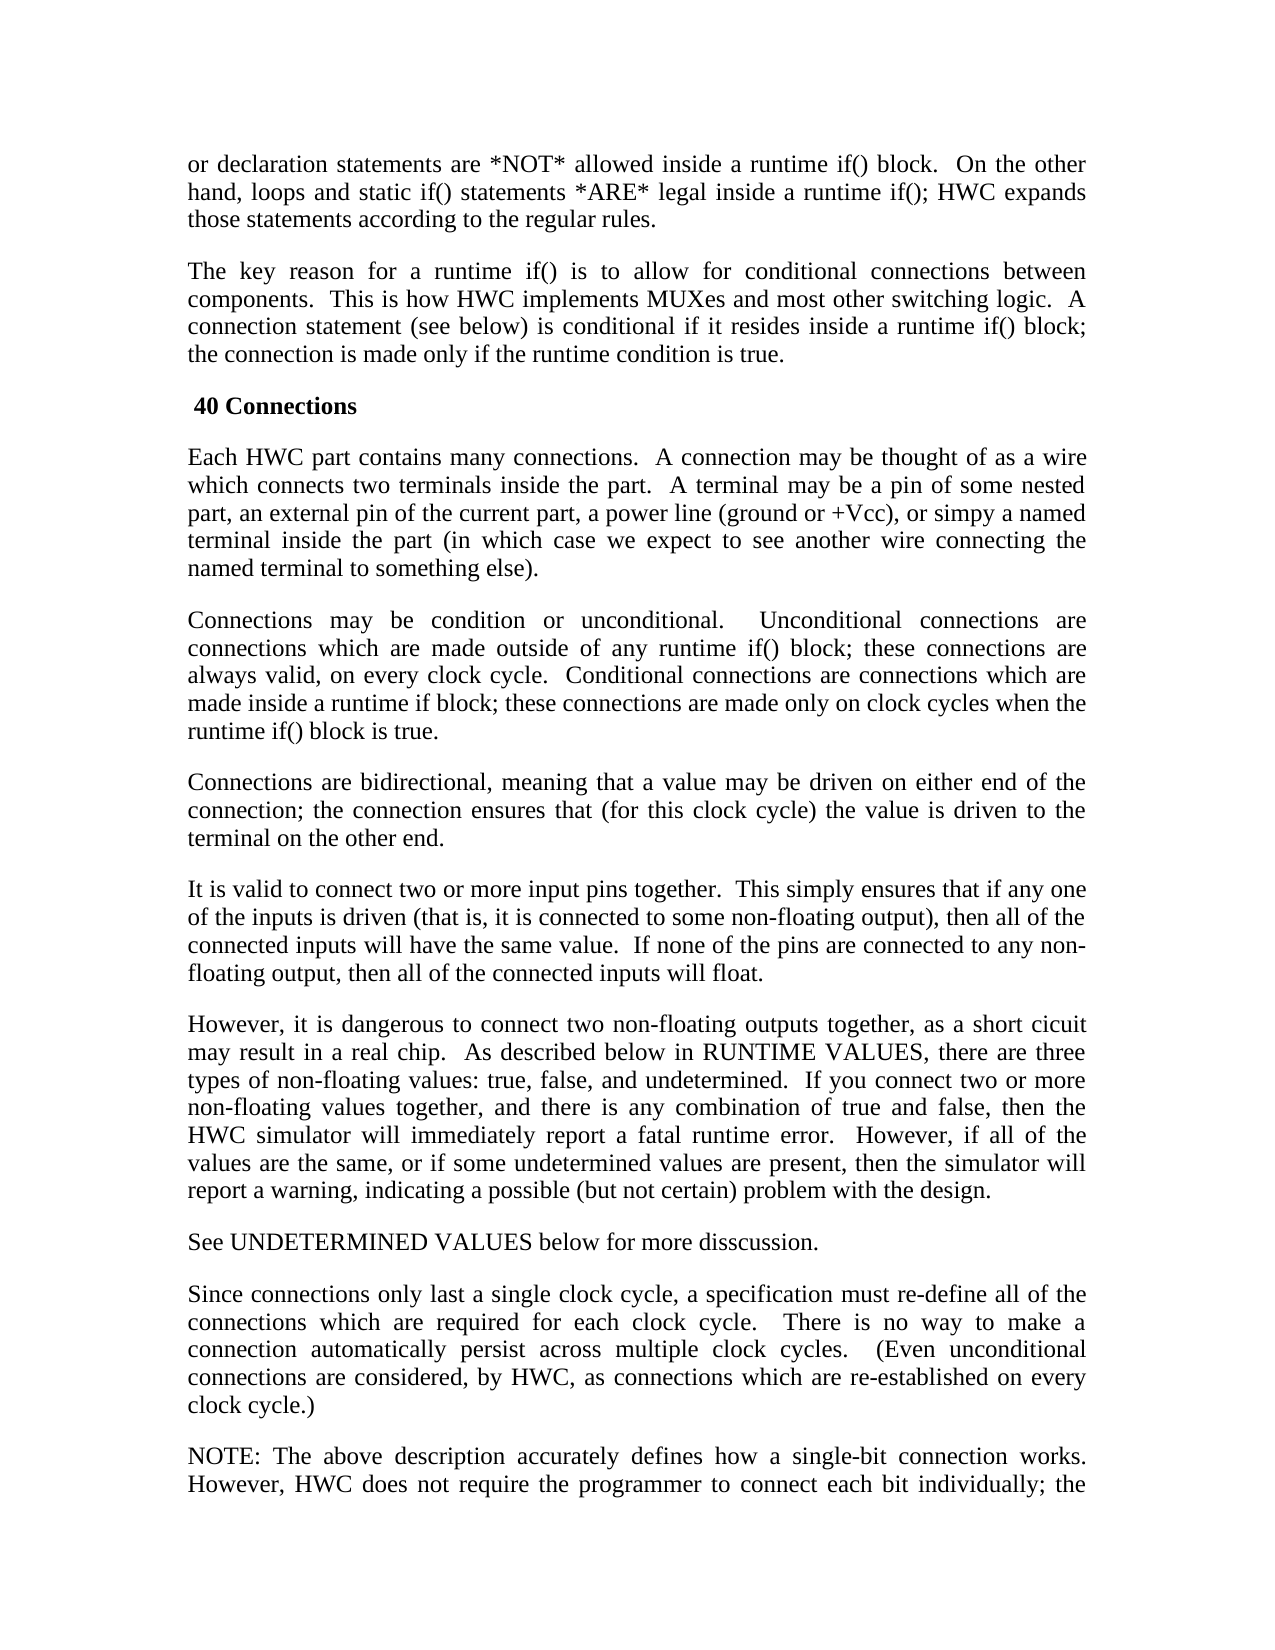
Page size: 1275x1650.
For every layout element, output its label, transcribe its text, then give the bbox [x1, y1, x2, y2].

text See UNDETERMINED VALUES below for more disscussion. [187, 1228, 1087, 1256]
text Each HWC part contains many connections. A connection may be thought of as a wire which connects two terminals inside the part. A terminal may be a pin of some nested part, an external pin of the current part, a power line (ground or +Vcc), or simpy a named terminal inside the part (in which case we expect to see another wire connecting the named terminal to something else). [187, 443, 1087, 582]
list Connections [187, 392, 1087, 419]
text It is valid to connect two or more input pins together. This simply ensures that if any one of the inputs is driven (that is, it is connected to some non-floating output), then all of the connected inputs will have the same value. If none of the pins are connected to any non-floating output, then all of the connected inputs will float. [187, 876, 1087, 986]
text Connections are bidirectional, meaning that a value may be driven on either end of the connection; the connection ensures that (for this clock cycle) the value is driven to the terminal on the other end. [187, 768, 1087, 852]
text Since connections only last a single clock cycle, a specification must re-define all of the connections which are required for each clock cycle. There is no way to make a connection automatically persist across multiple clock cycles. (Even unconditional connections are considered, by HWC, as connections which are re-established on every clock cycle.) [187, 1280, 1087, 1418]
text Connections may be condition or unconditional. Unconditional connections are connections which are made outside of any runtime if() block; these connections are always valid, on every clock cycle. Conditional connections are connections which are made inside a runtime if block; these connections are made only on clock cycles when the runtime if() block is true. [187, 606, 1087, 744]
text The key reason for a runtime if() is to allow for conditional connections between components. This is how HWC implements MUXes and most other switching logic. A connection statement (see below) is conditional if it resides inside a runtime if() block; the connection is made only if the runtime condition is true. [187, 257, 1087, 368]
text or declaration statements are *NOT* allowed inside a runtime if() block. On the other hand, loops and static if() statements *ARE* legal inside a runtime if(); HWC expands those statements according to the regular rules. [187, 150, 1087, 233]
text However, it is dangerous to connect two non-floating outputs together, as a short cicuit may result in a real chip. As described below in RUNTIME VALUES, there are three types of non-floating values: true, false, and undetermined. If you connect two or more non-floating values together, and there is any combination of true and false, then the HWC simulator will immediately report a fatal runtime error. However, if all of the values are the same, or if some undetermined values are present, then the simulator will report a warning, indicating a possible (but not certain) problem with the design. [187, 1010, 1087, 1204]
text NOTE: The above description accurately defines how a single-bit connection works. However, HWC does not require the programmer to connect each bit individually; the [187, 1442, 1087, 1498]
